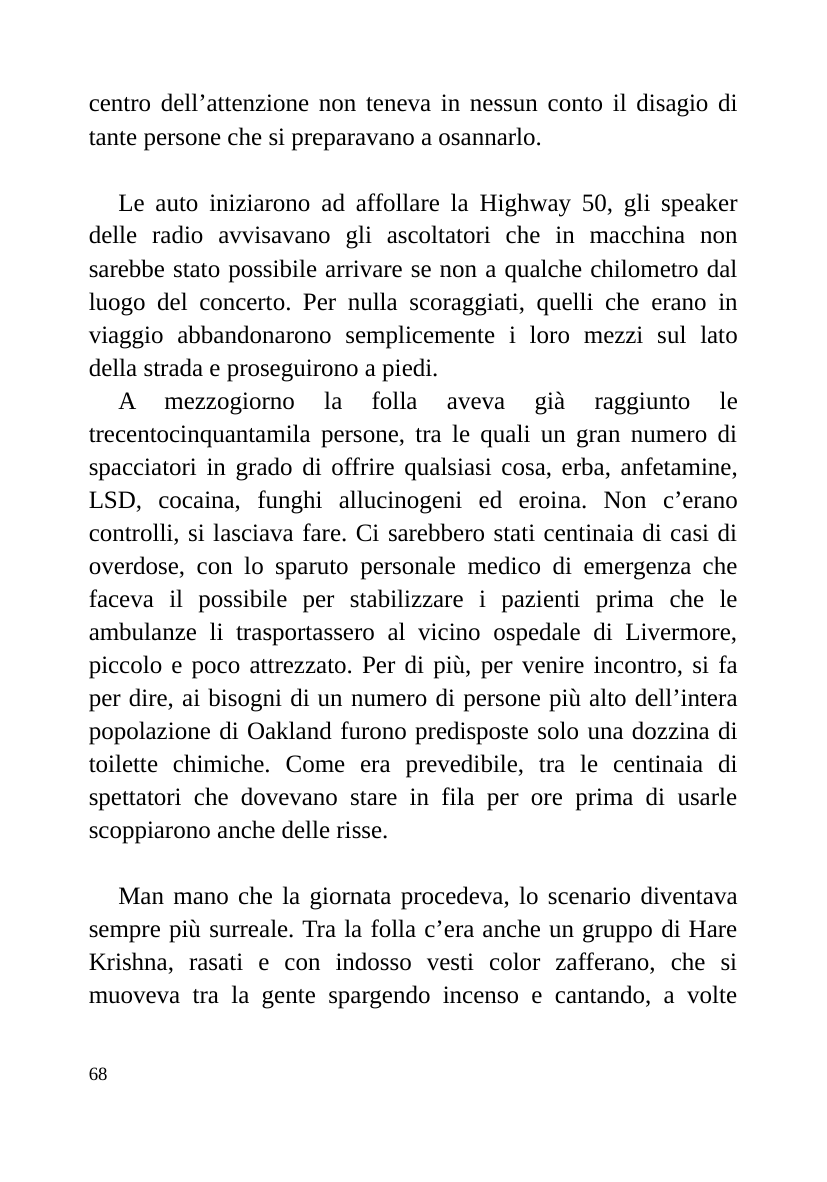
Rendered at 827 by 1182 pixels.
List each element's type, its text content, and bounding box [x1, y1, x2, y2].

text Man mano che la giornata procedeva, lo scenario diventava sempre più surreale. Tra la folla c’era anche un gruppo di Hare Krishna, rasati e con indosso vesti color zafferano, che si muoveva tra la gente spargendo incenso e cantando, a volte [88, 881, 738, 1009]
text Le auto iniziarono ad affollare la Highway 50, gli speaker delle radio avvisavano gli ascoltatori che in macchina non sarebbe stato possibile arrivare se non a qualche chilometro dal luogo del concerto. Per nulla scoraggiati, quelli che erano in viaggio abbandonarono semplicemente i loro mezzi sul lato della strada e proseguirono a piedi. [88, 188, 738, 381]
text A mezzogiorno la folla aveva già raggiunto le trecentocinquantamila persone, tra le quali un gran numero di spacciatori in grado di offrire qualsiasi cosa, erba, anfetamine, LSD, cocaina, funghi allucinogeni ed eroina. Non c’erano controlli, si lasciava fare. Ci sarebbero stati centinaia di casi di overdose, con lo sparuto personale medico di emergenza che faceva il possibile per stabilizzare i pazienti prima che le ambulanze li trasportassero al vicino ospedale di Livermore, piccolo e poco attrezzato. Per di più, per venire incontro, si fa per dire, ai bisogni di un numero di persone più alto dell’intera popolazione di Oakland furono predisposte solo una dozzina di toilette chimiche. Come era prevedibile, tra le centinaia di spettatori che dovevano stare in fila per ore prima di usarle scoppiarono anche delle risse. [88, 386, 738, 844]
text centro dell’attenzione non teneva in nessun conto il disagio di tante persone che si preparavano a osannarlo. [88, 88, 738, 150]
